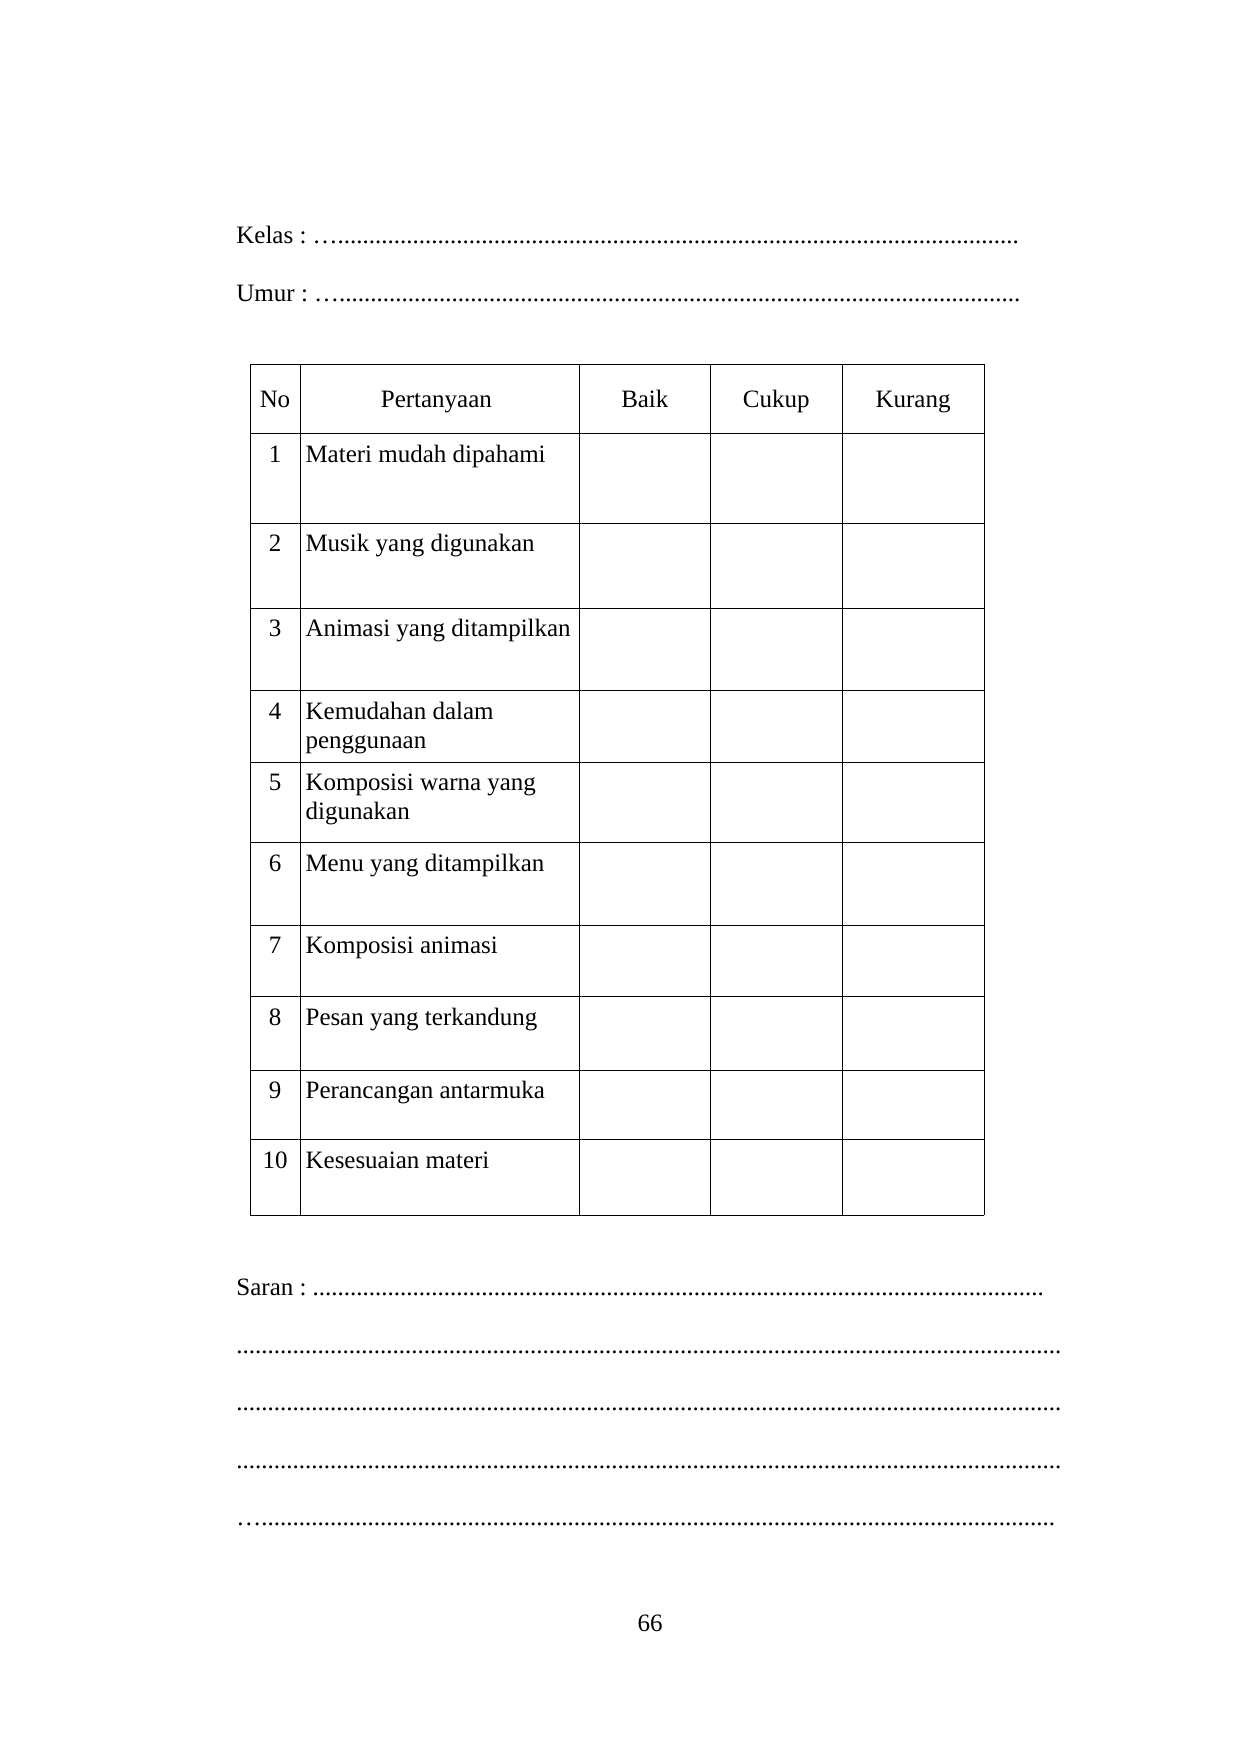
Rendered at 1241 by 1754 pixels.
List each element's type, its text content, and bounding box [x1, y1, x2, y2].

table_header Kelas : …............................................................................................................. Umur : …............................................................................................................. [236, 220, 1063, 307]
table_cell Komposisi warna yang digunakan [301, 763, 579, 842]
table_cell [580, 524, 710, 607]
table_cell [580, 434, 710, 523]
table_header No [251, 365, 300, 433]
table_cell Animasi yang ditampilkan [301, 609, 579, 690]
table_cell 1 [251, 434, 300, 523]
table_cell [711, 609, 842, 690]
table_cell Pesan yang terkandung [301, 997, 579, 1070]
table_cell [580, 691, 710, 762]
table_cell Kesesuaian materi [301, 1140, 579, 1215]
table_cell [843, 691, 984, 762]
table_header Kurang [843, 365, 984, 433]
table_cell [843, 763, 984, 842]
table_cell [580, 1071, 710, 1139]
table_cell Perancangan antarmuka [301, 1071, 579, 1139]
table_header Pertanyaan [301, 365, 579, 433]
table_cell 5 [251, 763, 300, 842]
table_cell [580, 997, 710, 1070]
table_cell 10 [251, 1140, 300, 1215]
table_cell Menu yang ditampilkan [301, 843, 579, 924]
table_header Saran : ..................................................................................................................... ............................................................................................................................................................................................................................................................................................................................................................................................................…............................................................................................................................... [236, 1273, 1063, 1531]
table_cell 2 [251, 524, 300, 607]
table_cell [843, 524, 984, 607]
table_cell [711, 434, 842, 523]
table_cell [580, 926, 710, 996]
table_cell [580, 1140, 710, 1215]
table_cell [843, 609, 984, 690]
table_cell [843, 1140, 984, 1215]
table_cell 3 [251, 609, 300, 690]
table_cell Komposisi animasi [301, 926, 579, 996]
table_cell Materi mudah dipahami [301, 434, 579, 523]
table_cell [711, 926, 842, 996]
table_cell [843, 843, 984, 924]
table_cell Kemudahan dalam penggunaan [301, 691, 579, 762]
table_cell 9 [251, 1071, 300, 1139]
table_cell [843, 1071, 984, 1139]
table_cell 6 [251, 843, 300, 924]
table_cell [711, 691, 842, 762]
table_cell [711, 763, 842, 842]
table_cell 4 [251, 691, 300, 762]
table_cell [843, 997, 984, 1070]
table_cell [711, 524, 842, 607]
table_cell [580, 763, 710, 842]
table_header Cukup [711, 365, 842, 433]
table_cell [580, 609, 710, 690]
table_cell 8 [251, 997, 300, 1070]
table_cell [711, 997, 842, 1070]
table_cell [711, 1140, 842, 1215]
table_cell Musik yang digunakan [301, 524, 579, 607]
table_cell [580, 843, 710, 924]
table_header Baik [580, 365, 710, 433]
table_cell 7 [251, 926, 300, 996]
table_cell [843, 434, 984, 523]
table_cell [711, 1071, 842, 1139]
table_cell [843, 926, 984, 996]
table_cell [711, 843, 842, 924]
